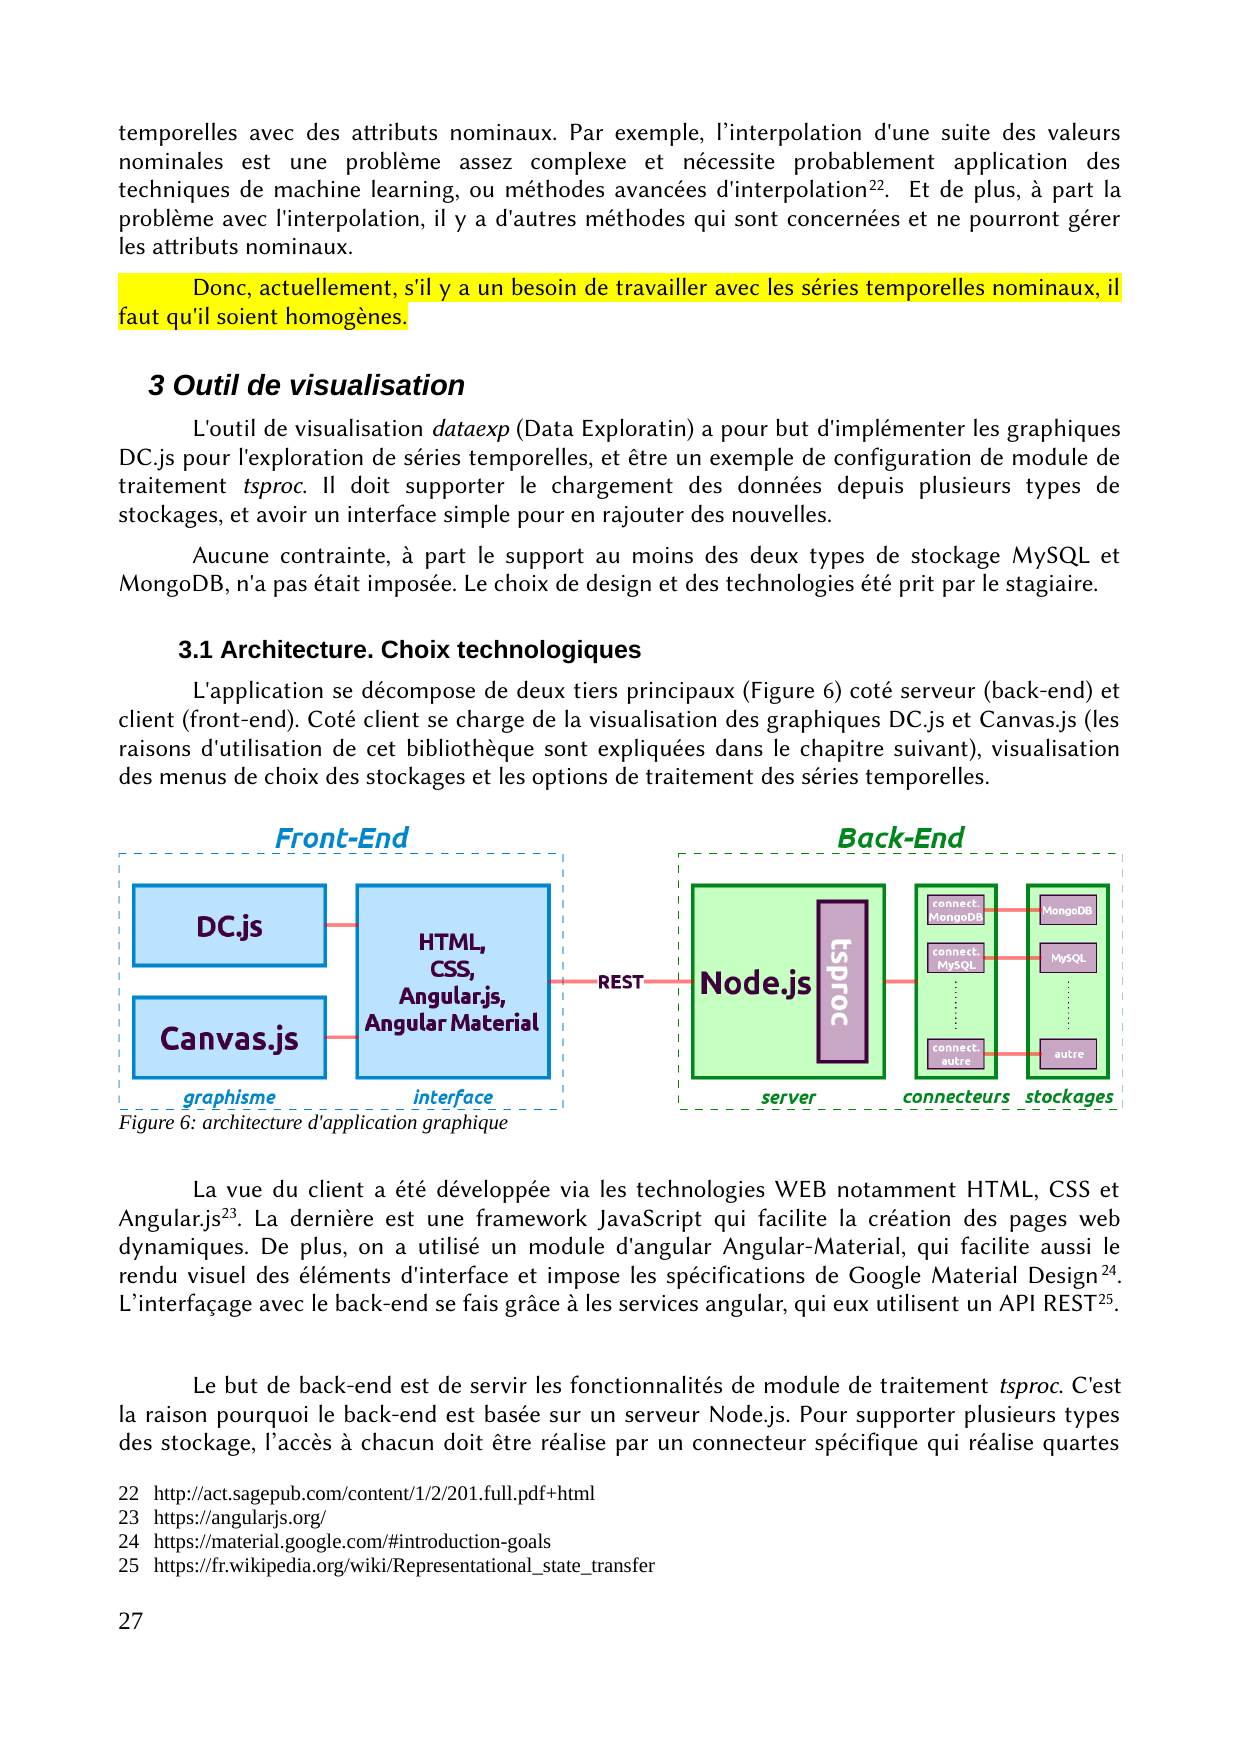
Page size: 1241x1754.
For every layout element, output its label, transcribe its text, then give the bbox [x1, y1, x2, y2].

subtitle Architecture. Choix technologiques [118, 635, 1122, 664]
subtitle Outil de visualisation [118, 368, 1122, 401]
picture [397, 836, 402, 844]
text Aucune contrainte, à part le support au moins des deux types de stockage MySQL et MongoDB, n'a pas était imposée. Le choix de design et des technologies été prit par le stagiaire. [118, 541, 1122, 598]
text La vue du client a été développée via les technologies WEB notamment HTML, CSS et Angular.js. La dernière est une framework JavaScript qui facilite la création des pages web dynamiques. De plus, on a utilisé un module d'angular Angular-Material, qui facilite aussi le rendu visuel des éléments d'interface et impose les spécifications de Google Material Design. L’interfaçage avec le back-end se fais grâce à les services angular, qui eux utilisent un API REST. [118, 1175, 1122, 1318]
text https://angularjs.org/ [118, 1505, 1122, 1529]
text L'application se décompose de deux tiers principaux (Figure 6) coté serveur (back-end) et client (front-end). Coté client se charge de la visualisation des graphiques DC.js et Canvas.js (les raisons d'utilisation de cet bibliothèque sont expliquées dans le chapitre suivant), visualisation des menus de choix des stockages et les options de traitement des séries temporelles. [118, 676, 1122, 791]
text https://fr.wikipedia.org/wiki/Representational_state_transfer [118, 1553, 1122, 1577]
text temporelles avec des attributs nominaux. Par exemple, l’interpolation d'une suite des valeurs nominales est une problème assez complexe et nécessite probablement application des techniques de machine learning, ou méthodes avancées d'interpolation. Et de plus, à part la problème avec l'interpolation, il y a d'autres méthodes qui sont concernées et ne pourront gérer les attributs nominaux. [118, 118, 1122, 261]
text https://material.google.com/#introduction-goals [118, 1529, 1122, 1553]
text http://act.sagepub.com/content/1/2/201.full.pdf+html [118, 1481, 1122, 1505]
text Donc, actuellement, s'il y a un besoin de travailler avec les séries temporelles nominaux, il faut qu'il soient homogènes. [118, 273, 1122, 330]
text [118, 813, 1122, 826]
text Le but de back-end est de servir les fonctionnalités de module de traitement tsproc. C'est la raison pourquoi le back-end est basée sur un serveur Node.js. Pour supporter plusieurs types des stockage, l’accès à chacun doit être réalise par un connecteur spécifique qui réalise quartes [118, 1371, 1122, 1457]
text Figure 6: architecture d'application graphique [118, 1110, 1122, 1134]
text L'outil de visualisation dataexp (Data Exploratin) a pour but d'implémenter les graphiques DC.js pour l'exploration de séries temporelles, et être un exemple de configuration de module de traitement tsproc. Il doit supporter le chargement des données depuis plusieurs types de stockages, et avoir un interface simple pour en rajouter des nouvelles. [118, 414, 1122, 528]
picture [118, 826, 1123, 1110]
